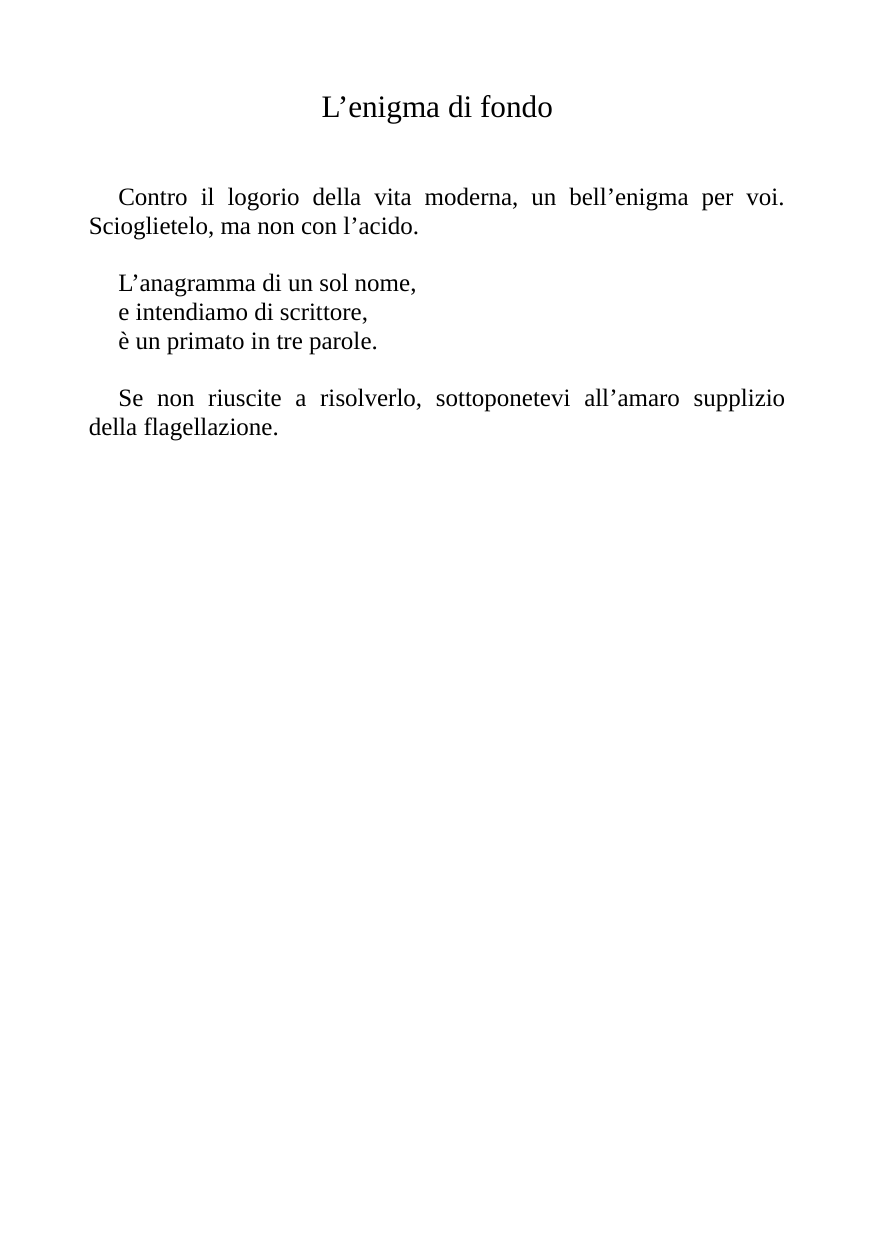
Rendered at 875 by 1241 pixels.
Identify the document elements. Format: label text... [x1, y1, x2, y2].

text L’anagramma di un sol nome, [88, 268, 786, 297]
text e intendiamo di scrittore, [88, 297, 786, 326]
text Se non riuscite a risolverlo, sottoponetevi all’amaro supplizio della flagellazione. [88, 383, 786, 441]
text è un primato in tre parole. [88, 326, 786, 354]
subtitle L’enigma di fondo [88, 88, 786, 124]
text Contro il logorio della vita moderna, un bell’enigma per voi. Scioglietelo, ma non con l’acido. [88, 182, 786, 239]
